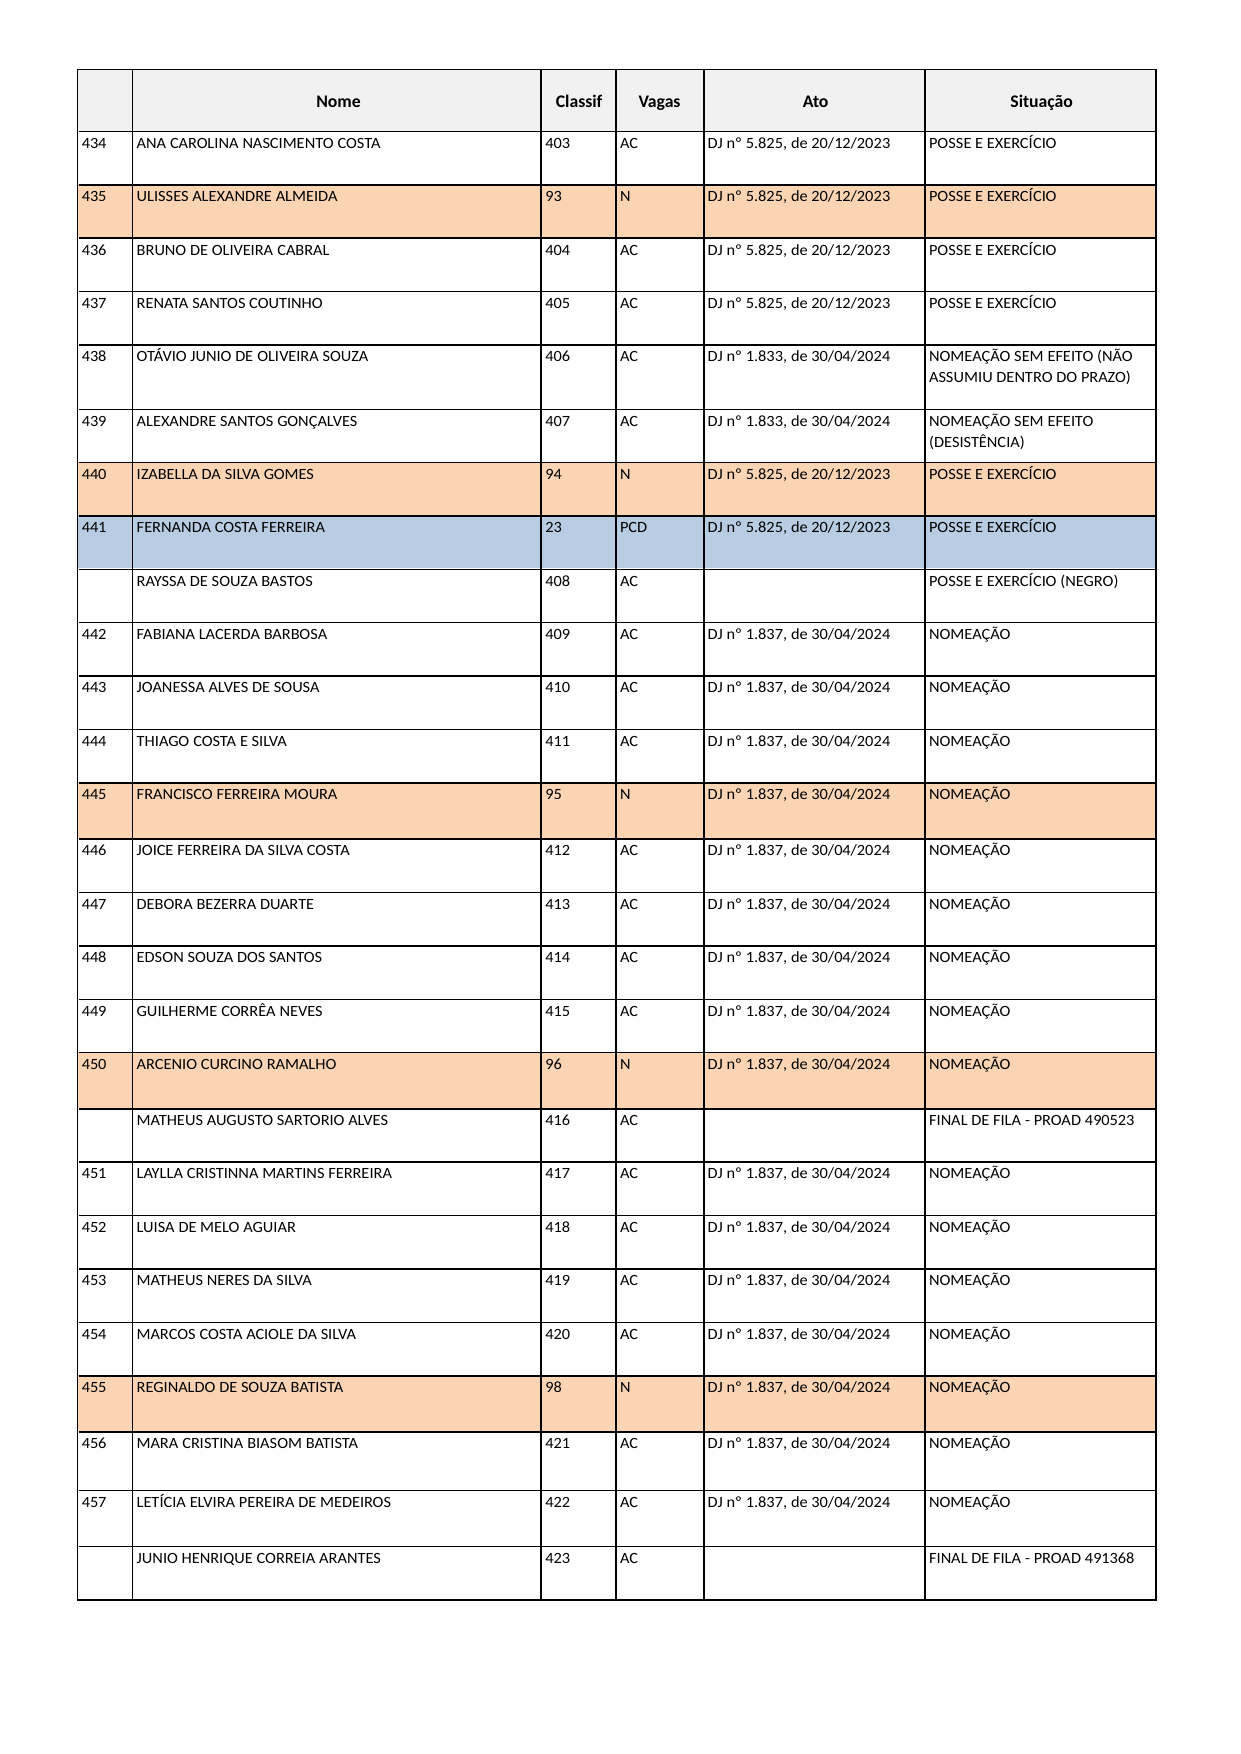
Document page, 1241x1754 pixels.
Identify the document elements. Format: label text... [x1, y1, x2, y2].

table_cell 455 [78, 1376, 132, 1431]
table_cell POSSE E EXERCÍCIO [926, 517, 1155, 568]
table_cell POSSE E EXERCÍCIO [926, 132, 1155, 184]
table_cell 445 [78, 783, 132, 838]
table_cell THIAGO COSTA E SILVA [133, 730, 540, 782]
table_cell 419 [542, 1270, 615, 1322]
table_cell 418 [542, 1216, 615, 1268]
table_cell DJ nº 1.837, de 30/04/2024 [705, 1216, 924, 1268]
table_cell 434 [78, 132, 132, 184]
table_cell NOMEAÇÃO [926, 893, 1155, 945]
table_cell POSSE E EXERCÍCIO [926, 292, 1155, 344]
table_cell 416 [542, 1110, 615, 1161]
table_cell 446 [78, 839, 132, 892]
table_cell 421 [542, 1433, 615, 1489]
table_cell FABIANA LACERDA BARBOSA [133, 623, 540, 675]
table_cell MARA CRISTINA BIASOM BATISTA [133, 1433, 540, 1489]
table_cell NOMEAÇÃO SEM EFEITO (NÃO ASSUMIU DENTRO DO PRAZO) [926, 346, 1155, 408]
table_cell 440 [78, 463, 132, 515]
table_cell 441 [78, 516, 132, 568]
table_cell MATHEUS AUGUSTO SARTORIO ALVES [133, 1110, 540, 1161]
table_cell 409 [542, 623, 615, 675]
table_cell DJ nº 1.837, de 30/04/2024 [705, 784, 924, 838]
table_cell NOMEAÇÃO [926, 1377, 1155, 1431]
table_cell NOMEAÇÃO [926, 784, 1155, 838]
table_cell DJ nº 1.837, de 30/04/2024 [705, 730, 924, 782]
table_cell 447 [78, 893, 132, 945]
table_cell AC [617, 677, 703, 729]
table_cell 449 [78, 1000, 132, 1052]
table_cell 414 [542, 947, 615, 998]
table_cell NOMEAÇÃO [926, 730, 1155, 782]
table_cell 98 [542, 1377, 615, 1431]
table_cell DJ nº 1.837, de 30/04/2024 [705, 677, 924, 729]
table_cell LUISA DE MELO AGUIAR [133, 1216, 540, 1268]
table_cell 417 [542, 1163, 615, 1215]
table_cell DJ nº 1.837, de 30/04/2024 [705, 623, 924, 675]
table_cell PCD [617, 517, 703, 568]
table_cell NOMEAÇÃO [926, 840, 1155, 892]
table_cell NOMEAÇÃO [926, 1216, 1155, 1268]
table_cell NOMEAÇÃO [926, 623, 1155, 675]
table_cell 405 [542, 292, 615, 344]
table_cell 457 [78, 1491, 132, 1546]
table_cell 437 [78, 292, 132, 344]
table_cell DJ nº 5.825, de 20/12/2023 [705, 239, 924, 291]
table_cell 415 [542, 1000, 615, 1052]
table_cell DJ nº 1.833, de 30/04/2024 [705, 410, 924, 462]
table_cell DJ nº 1.837, de 30/04/2024 [705, 1053, 924, 1108]
table_cell [78, 570, 132, 622]
table_cell MARCOS COSTA ACIOLE DA SILVA [133, 1323, 540, 1375]
table_cell EDSON SOUZA DOS SANTOS [133, 947, 540, 998]
table_cell DJ nº 1.837, de 30/04/2024 [705, 1433, 924, 1489]
table_cell DJ nº 5.825, de 20/12/2023 [705, 292, 924, 344]
table_cell NOMEAÇÃO [926, 1323, 1155, 1375]
table_cell GUILHERME CORRÊA NEVES [133, 1000, 540, 1052]
table_cell 435 [78, 185, 132, 237]
table_cell 404 [542, 239, 615, 291]
table_cell 422 [542, 1491, 615, 1546]
table_cell POSSE E EXERCÍCIO [926, 186, 1155, 237]
table_cell AC [617, 346, 703, 408]
table_cell 452 [78, 1216, 132, 1268]
table_cell ULISSES ALEXANDRE ALMEIDA [133, 186, 540, 237]
table_header [78, 70, 132, 131]
table_cell 93 [542, 186, 615, 237]
table_cell AC [617, 1491, 703, 1546]
table_cell N [617, 1377, 703, 1431]
table_cell 453 [78, 1269, 132, 1322]
table_cell DJ nº 1.837, de 30/04/2024 [705, 1270, 924, 1322]
table_cell REGINALDO DE SOUZA BATISTA [133, 1377, 540, 1431]
table_header Nome [133, 70, 540, 131]
table_cell JOANESSA ALVES DE SOUSA [133, 677, 540, 729]
table_cell DJ nº 1.837, de 30/04/2024 [705, 1000, 924, 1052]
table_cell OTÁVIO JUNIO DE OLIVEIRA SOUZA [133, 346, 540, 408]
table_cell LAYLLA CRISTINNA MARTINS FERREIRA [133, 1163, 540, 1215]
table_cell NOMEAÇÃO [926, 947, 1155, 998]
table_cell 456 [78, 1432, 132, 1489]
table_cell NOMEAÇÃO [926, 677, 1155, 729]
table_cell DJ nº 1.837, de 30/04/2024 [705, 1163, 924, 1215]
table_cell 451 [78, 1162, 132, 1215]
table_cell AC [617, 1110, 703, 1161]
table_cell 448 [78, 946, 132, 998]
table_cell AC [617, 1323, 703, 1375]
table_cell DJ nº 1.837, de 30/04/2024 [705, 893, 924, 945]
table_cell 96 [542, 1053, 615, 1108]
table_cell NOMEAÇÃO [926, 1491, 1155, 1546]
table_cell DEBORA BEZERRA DUARTE [133, 893, 540, 945]
table_cell 95 [542, 784, 615, 838]
table_cell DJ nº 1.837, de 30/04/2024 [705, 840, 924, 892]
table_cell DJ nº 5.825, de 20/12/2023 [705, 463, 924, 515]
table_cell N [617, 784, 703, 838]
table_cell AC [617, 239, 703, 291]
table_cell NOMEAÇÃO [926, 1163, 1155, 1215]
table_cell 423 [542, 1547, 615, 1599]
table_cell 450 [78, 1053, 132, 1108]
table_cell AC [617, 1270, 703, 1322]
table_cell AC [617, 410, 703, 462]
table_cell ARCENIO CURCINO RAMALHO [133, 1053, 540, 1108]
table_cell [705, 1110, 924, 1161]
table_cell 438 [78, 345, 132, 408]
table_cell 406 [542, 346, 615, 408]
table_cell DJ nº 1.837, de 30/04/2024 [705, 1491, 924, 1546]
table_cell AC [617, 1000, 703, 1052]
table_cell 23 [542, 517, 615, 568]
table_cell 442 [78, 623, 132, 675]
table_cell RAYSSA DE SOUZA BASTOS [133, 570, 540, 622]
table_cell JOICE FERREIRA DA SILVA COSTA [133, 840, 540, 892]
table_cell 420 [542, 1323, 615, 1375]
table_cell DJ nº 1.837, de 30/04/2024 [705, 1377, 924, 1431]
table_cell 412 [542, 840, 615, 892]
table_cell DJ nº 1.837, de 30/04/2024 [705, 947, 924, 998]
table_header Vagas [617, 70, 703, 131]
table_cell POSSE E EXERCÍCIO (NEGRO) [926, 570, 1155, 622]
table_cell AC [617, 570, 703, 622]
table_cell [78, 1547, 132, 1599]
table_cell AC [617, 1433, 703, 1489]
table_cell FINAL DE FILA - PROAD 491368 [926, 1547, 1155, 1599]
table_header Situação [926, 70, 1155, 131]
table_cell DJ nº 1.833, de 30/04/2024 [705, 346, 924, 408]
table_header Ato [705, 70, 924, 131]
table_cell 436 [78, 238, 132, 291]
table_cell BRUNO DE OLIVEIRA CABRAL [133, 239, 540, 291]
table_cell AC [617, 1163, 703, 1215]
table_cell NOMEAÇÃO SEM EFEITO (DESISTÊNCIA) [926, 410, 1155, 462]
table_cell DJ nº 5.825, de 20/12/2023 [705, 132, 924, 184]
table_cell FRANCISCO FERREIRA MOURA [133, 784, 540, 838]
table_cell 407 [542, 410, 615, 462]
table_cell IZABELLA DA SILVA GOMES [133, 463, 540, 515]
table_cell ALEXANDRE SANTOS GONÇALVES [133, 410, 540, 462]
table_cell MATHEUS NERES DA SILVA [133, 1270, 540, 1322]
table_cell AC [617, 1216, 703, 1268]
table_cell 408 [542, 570, 615, 622]
table_cell AC [617, 893, 703, 945]
table_cell AC [617, 132, 703, 184]
table_cell N [617, 463, 703, 515]
table_header Classif [542, 70, 615, 131]
table_cell AC [617, 292, 703, 344]
table_cell NOMEAÇÃO [926, 1053, 1155, 1108]
table_cell 403 [542, 132, 615, 184]
table_cell JUNIO HENRIQUE CORREIA ARANTES [133, 1547, 540, 1599]
table_cell 413 [542, 893, 615, 945]
table_cell 443 [78, 676, 132, 729]
table_cell ANA CAROLINA NASCIMENTO COSTA [133, 132, 540, 184]
table_cell AC [617, 1547, 703, 1599]
table_cell AC [617, 947, 703, 998]
table_cell LETÍCIA ELVIRA PEREIRA DE MEDEIROS [133, 1491, 540, 1546]
table_cell NOMEAÇÃO [926, 1433, 1155, 1489]
table_cell 454 [78, 1323, 132, 1375]
table_cell [705, 570, 924, 622]
table_cell FINAL DE FILA - PROAD 490523 [926, 1110, 1155, 1161]
table_cell NOMEAÇÃO [926, 1270, 1155, 1322]
table_cell RENATA SANTOS COUTINHO [133, 292, 540, 344]
table_cell [705, 1547, 924, 1599]
table_cell DJ nº 5.825, de 20/12/2023 [705, 517, 924, 568]
table_cell AC [617, 730, 703, 782]
table_cell POSSE E EXERCÍCIO [926, 239, 1155, 291]
table_cell 444 [78, 730, 132, 782]
table_cell DJ nº 5.825, de 20/12/2023 [705, 186, 924, 237]
table_cell 439 [78, 410, 132, 462]
table_cell 411 [542, 730, 615, 782]
table_cell FERNANDA COSTA FERREIRA [133, 517, 540, 568]
table_cell 410 [542, 677, 615, 729]
table_cell N [617, 186, 703, 237]
table_cell DJ nº 1.837, de 30/04/2024 [705, 1323, 924, 1375]
table_cell NOMEAÇÃO [926, 1000, 1155, 1052]
table_cell POSSE E EXERCÍCIO [926, 463, 1155, 515]
table_cell AC [617, 623, 703, 675]
table_cell N [617, 1053, 703, 1108]
table_cell 94 [542, 463, 615, 515]
table_cell [78, 1109, 132, 1161]
table_cell AC [617, 840, 703, 892]
